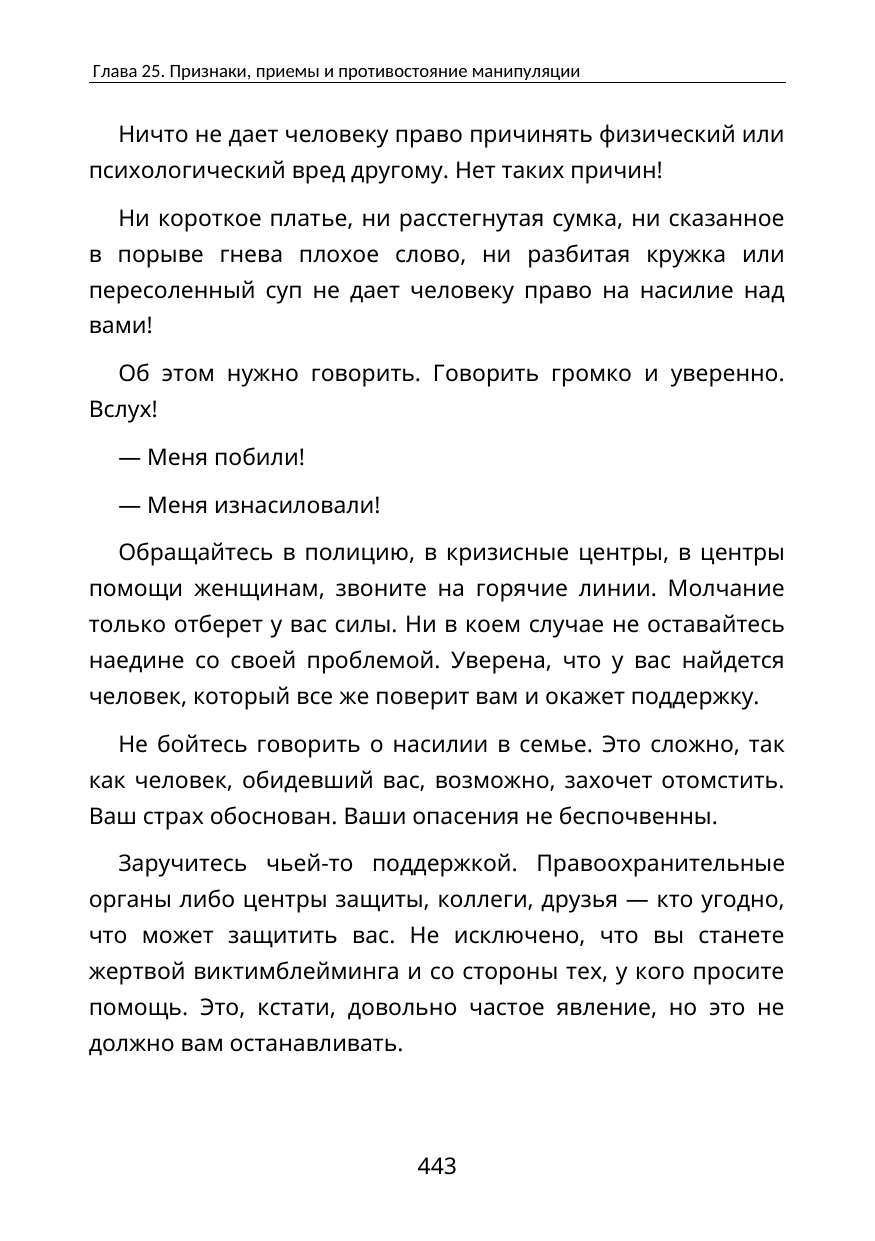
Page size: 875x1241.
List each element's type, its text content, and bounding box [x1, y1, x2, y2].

text Об этом нужно говорить. Говорить громко и уверенно. Вслух! [88, 357, 786, 424]
text Не бойтесь говорить о насилии в семье. Это сложно, так как человек, обидевший вас, возможно, захочет отомстить. Ваш страх обоснован. Ваши опасения не беспочвенны. [88, 728, 786, 831]
text — Меня побили! [88, 441, 786, 472]
text Ничто не дает человеку право причинять физический или психологический вред другому. Нет таких причин! [88, 118, 786, 185]
text Заручитесь чьей-то поддержкой. Правоохранительные органы либо центры защиты, коллеги, друзья — кто угодно, что может защитить вас. Не исключено, что вы станете жертвой виктимблейминга и со стороны тех, у кого просите помощь. Это, кстати, довольно частое явление, но это не должно вам останавливать. [88, 847, 786, 1058]
text Обращайтесь в полицию, в кризисные центры, в центры помощи женщинам, звоните на горячие линии. Молчание только отберет у вас силы. Ни в коем случае не оставайтесь наедине со своей проблемой. Уверена, что у вас найдется человек, который все же поверит вам и окажет поддержку. [88, 536, 786, 711]
text — Меня изнасиловали! [88, 488, 786, 520]
text Ни короткое платье, ни расстегнутая сумка, ни сказанное в порыве гнева плохое слово, ни разбитая кружка или пересоленный суп не дает человеку право на насилие над вами! [88, 202, 786, 341]
